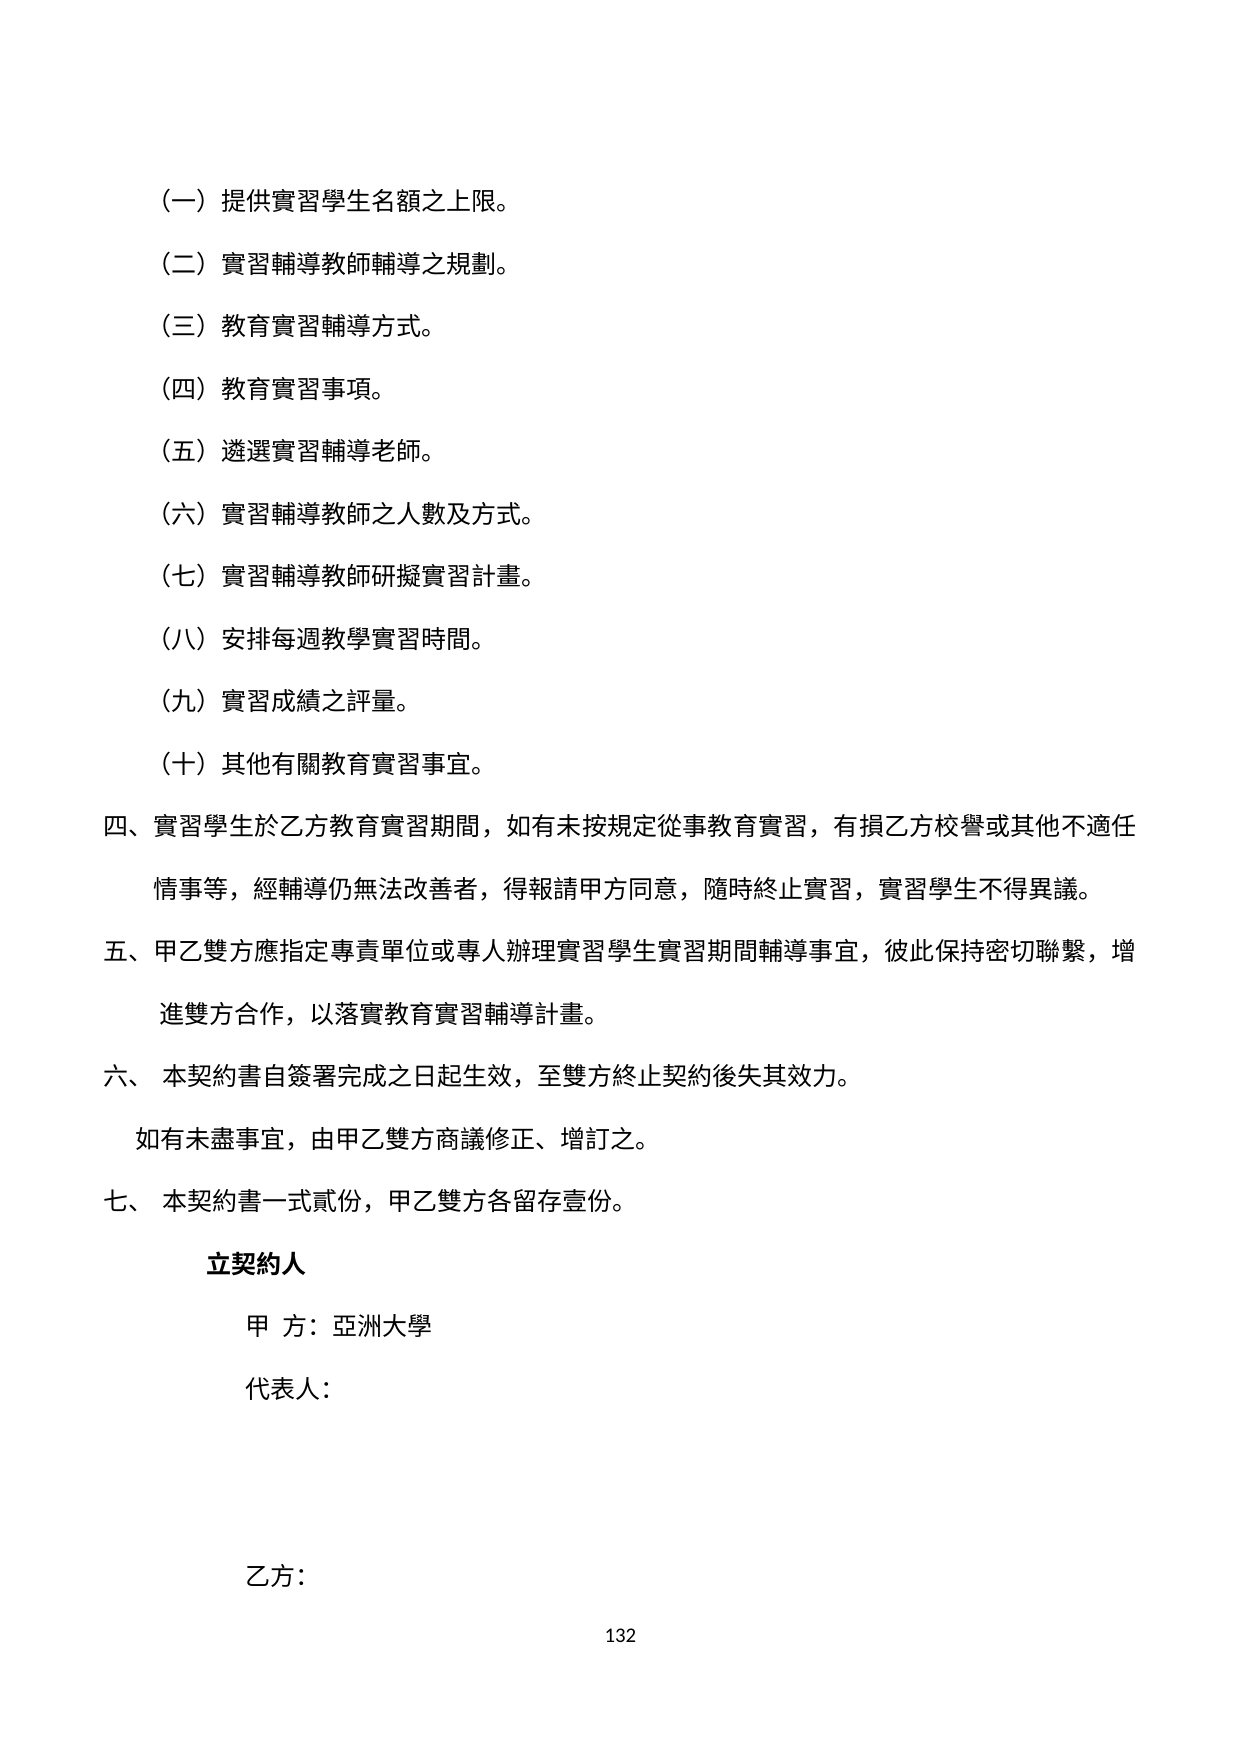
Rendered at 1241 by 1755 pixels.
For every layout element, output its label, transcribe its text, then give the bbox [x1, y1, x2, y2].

text 甲 方：亞洲大學 [103, 1283, 1137, 1346]
text （十）其他有關教育實習事宜。 [147, 721, 1137, 783]
text （九）實習成績之評量。 [147, 658, 1137, 721]
text 代表人： [103, 1346, 1137, 1408]
text （三）教育實習輔導方式。 [147, 283, 1137, 346]
subtitle 六、 本契約書自簽署完成之日起生效，至雙方終止契約後失其效力。 [103, 1033, 1137, 1096]
subtitle 五、甲乙雙方應指定專責單位或專人辦理實習學生實習期間輔導事宜，彼此保持密切聯繫，增進雙方合作，以落實教育實習輔導計畫。 [103, 908, 1137, 1033]
text （六）實習輔導教師之人數及方式。 [147, 471, 1137, 533]
text （八）安排每週教學實習時間。 [147, 596, 1137, 658]
text （四）教育實習事項。 [147, 346, 1137, 408]
text （一）提供實習學生名額之上限。 [147, 158, 1137, 221]
subtitle 七、 本契約書一式貳份，甲乙雙方各留存壹份。 [103, 1158, 1137, 1221]
text 立契約人 [103, 1221, 1137, 1283]
text 如有未盡事宜，由甲乙雙方商議修正、增訂之。 [103, 1096, 1137, 1158]
text （七）實習輔導教師研擬實習計畫。 [147, 533, 1137, 596]
text （二）實習輔導教師輔導之規劃。 [147, 221, 1137, 283]
text 四、實習學生於乙方教育實習期間，如有未按規定從事教育實習，有損乙方校譽或其他不適任情事等，經輔導仍無法改善者，得報請甲方同意，隨時終止實習，實習學生不得異議。 [103, 783, 1137, 908]
text 乙方： [103, 1533, 1137, 1596]
text （五）遴選實習輔導老師。 [147, 408, 1137, 471]
